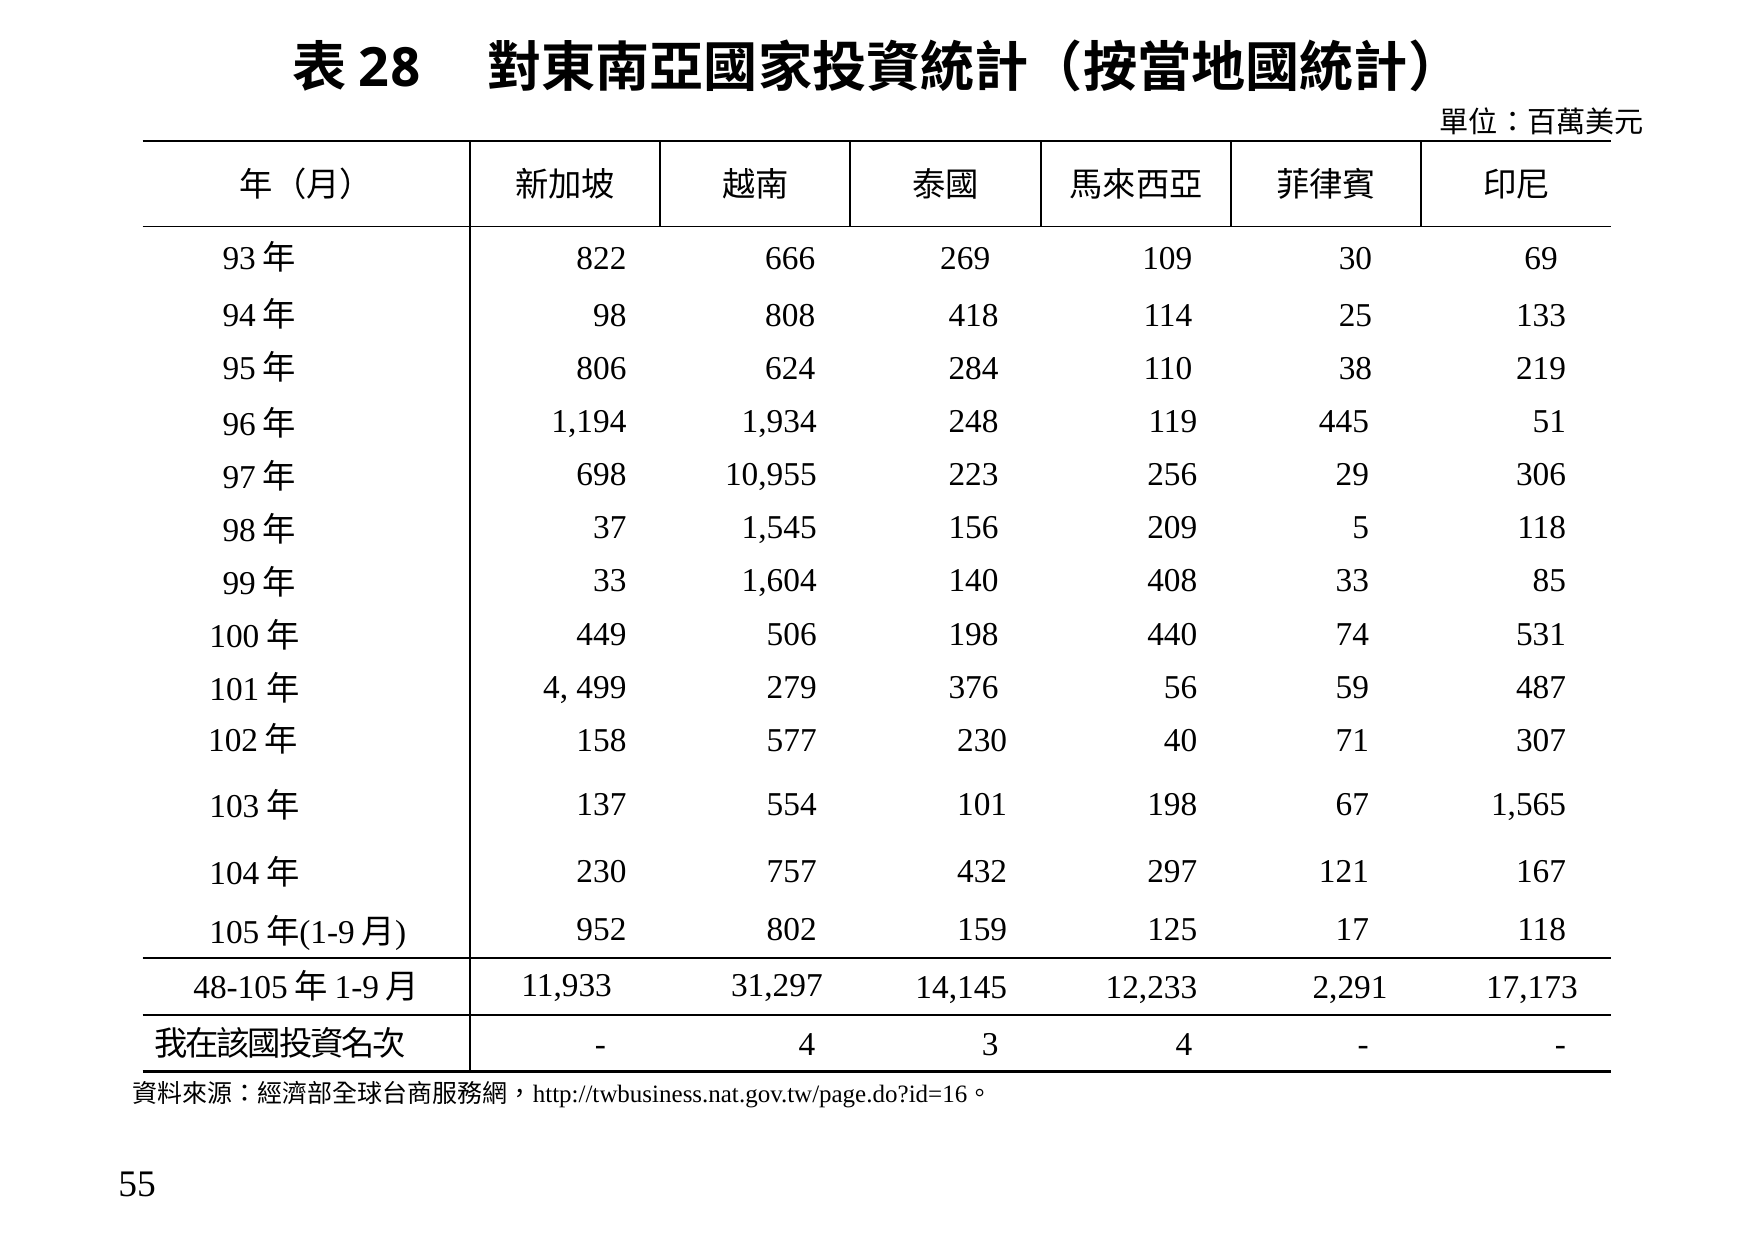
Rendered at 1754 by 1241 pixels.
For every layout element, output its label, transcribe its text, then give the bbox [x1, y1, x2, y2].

table_cell 808 [660, 288, 850, 341]
table_cell 284 [850, 341, 1041, 394]
table_cell 121 [1231, 841, 1421, 900]
table_header 馬來西亞 [1042, 142, 1230, 226]
table_cell 95年 [143, 341, 469, 394]
table_cell 219 [1421, 341, 1611, 394]
table_cell 1,565 [1421, 766, 1611, 841]
table_cell 17 [1231, 900, 1421, 957]
table_cell 506 [660, 606, 850, 659]
table_cell 279 [660, 660, 850, 713]
table_cell 51 [1421, 394, 1611, 447]
table_header 菲律賓 [1232, 142, 1420, 226]
table_cell 38 [1231, 341, 1421, 394]
table_cell 133 [1421, 288, 1611, 341]
table_cell 37 [471, 500, 660, 553]
table_cell 103年 [143, 766, 469, 841]
table_cell 118 [1421, 900, 1611, 957]
table_cell 531 [1421, 606, 1611, 659]
table_cell 408 [1041, 553, 1231, 606]
table_cell 97年 [143, 447, 469, 500]
table_cell 11,933 [471, 959, 660, 1014]
table_cell 1,604 [660, 553, 850, 606]
table_cell 118 [1421, 500, 1611, 553]
table_cell 248 [850, 394, 1041, 447]
table_cell 802 [660, 900, 850, 957]
table_cell 105年(1-9月) [143, 900, 469, 957]
table_cell 119 [1041, 394, 1231, 447]
table_cell 104年 [143, 841, 469, 900]
table_cell 102年 [143, 713, 469, 766]
table_cell 624 [660, 341, 850, 394]
table_cell 30 [1231, 227, 1421, 288]
text 資料來源：經濟部全球台商服務網，http://twbusiness.nat.gov.tw/page.do?id=16。 [133, 1072, 1636, 1110]
table_header 新加坡 [471, 142, 659, 226]
table_cell 198 [850, 606, 1041, 659]
table_cell 306 [1421, 447, 1611, 500]
table_header 越南 [661, 142, 849, 226]
table_cell 98 [471, 288, 660, 341]
table_cell 25 [1231, 288, 1421, 341]
table_cell 125 [1041, 900, 1231, 957]
table_cell 445 [1231, 394, 1421, 447]
table_cell 432 [850, 841, 1041, 900]
table_cell 100年 [143, 606, 469, 659]
table_cell 3 [850, 1016, 1041, 1070]
table_cell 31,297 [660, 959, 850, 1014]
table_cell - [1421, 1016, 1611, 1070]
table_cell 99年 [143, 553, 469, 606]
table_cell 我在該國投資名次 [143, 1016, 469, 1070]
table_cell 114 [1041, 288, 1231, 341]
table_cell 4, 499 [471, 660, 660, 713]
table_cell 666 [660, 227, 850, 288]
table_cell 110 [1041, 341, 1231, 394]
table_cell 297 [1041, 841, 1231, 900]
table_cell 554 [660, 766, 850, 841]
table_cell 17,173 [1421, 959, 1611, 1014]
table_cell 167 [1421, 841, 1611, 900]
table_cell 29 [1231, 447, 1421, 500]
table_cell 48-105年1-9月 [143, 959, 469, 1014]
table_cell 1,545 [660, 500, 850, 553]
table_cell 137 [471, 766, 660, 841]
table_header 泰國 [851, 142, 1040, 226]
table_cell 223 [850, 447, 1041, 500]
table_cell 59 [1231, 660, 1421, 713]
table_cell 209 [1041, 500, 1231, 553]
table_cell 449 [471, 606, 660, 659]
table_cell 74 [1231, 606, 1421, 659]
table_cell 269 [850, 227, 1041, 288]
table_cell 198 [1041, 766, 1231, 841]
table_cell 952 [471, 900, 660, 957]
table_cell 33 [1231, 553, 1421, 606]
table_cell 156 [850, 500, 1041, 553]
table_cell 2,291 [1231, 959, 1421, 1014]
table_cell 101 [850, 766, 1041, 841]
table_cell 230 [471, 841, 660, 900]
table_cell 159 [850, 900, 1041, 957]
table_cell 67 [1231, 766, 1421, 841]
table_cell 140 [850, 553, 1041, 606]
table_cell 4 [660, 1016, 850, 1070]
table_cell 822 [471, 227, 660, 288]
table_cell 71 [1231, 713, 1421, 766]
table_cell 230 [850, 713, 1041, 766]
table_cell 69 [1421, 227, 1611, 288]
table_header 年（月） [143, 142, 469, 226]
table_cell 93年 [143, 227, 469, 288]
table_cell 806 [471, 341, 660, 394]
table_cell 487 [1421, 660, 1611, 713]
table_cell - [471, 1016, 660, 1070]
table_cell 56 [1041, 660, 1231, 713]
table_cell 4 [1041, 1016, 1231, 1070]
table_cell 33 [471, 553, 660, 606]
table_cell 1,194 [471, 394, 660, 447]
table_cell 85 [1421, 553, 1611, 606]
table_cell 101年 [143, 660, 469, 713]
table_cell 98年 [143, 500, 469, 553]
table_cell 307 [1421, 713, 1611, 766]
table_cell 376 [850, 660, 1041, 713]
table_header 印尼 [1422, 142, 1611, 226]
table_cell 418 [850, 288, 1041, 341]
table_cell 96年 [143, 394, 469, 447]
table_cell 577 [660, 713, 850, 766]
table_cell 256 [1041, 447, 1231, 500]
table_cell 5 [1231, 500, 1421, 553]
table_cell 158 [471, 713, 660, 766]
subtitle 表28 對東南亞國家投資統計（按當地國統計） [118, 24, 1636, 103]
table_cell 10,955 [660, 447, 850, 500]
table_cell 40 [1041, 713, 1231, 766]
text 單位：百萬美元 [118, 103, 1643, 140]
table_cell 12,233 [1041, 959, 1231, 1014]
table_cell - [1231, 1016, 1421, 1070]
table_cell 757 [660, 841, 850, 900]
table_cell 440 [1041, 606, 1231, 659]
table_cell 1,934 [660, 394, 850, 447]
table_cell 94年 [143, 288, 469, 341]
table_cell 698 [471, 447, 660, 500]
table_cell 109 [1041, 227, 1231, 288]
table_cell 14,145 [850, 959, 1041, 1014]
